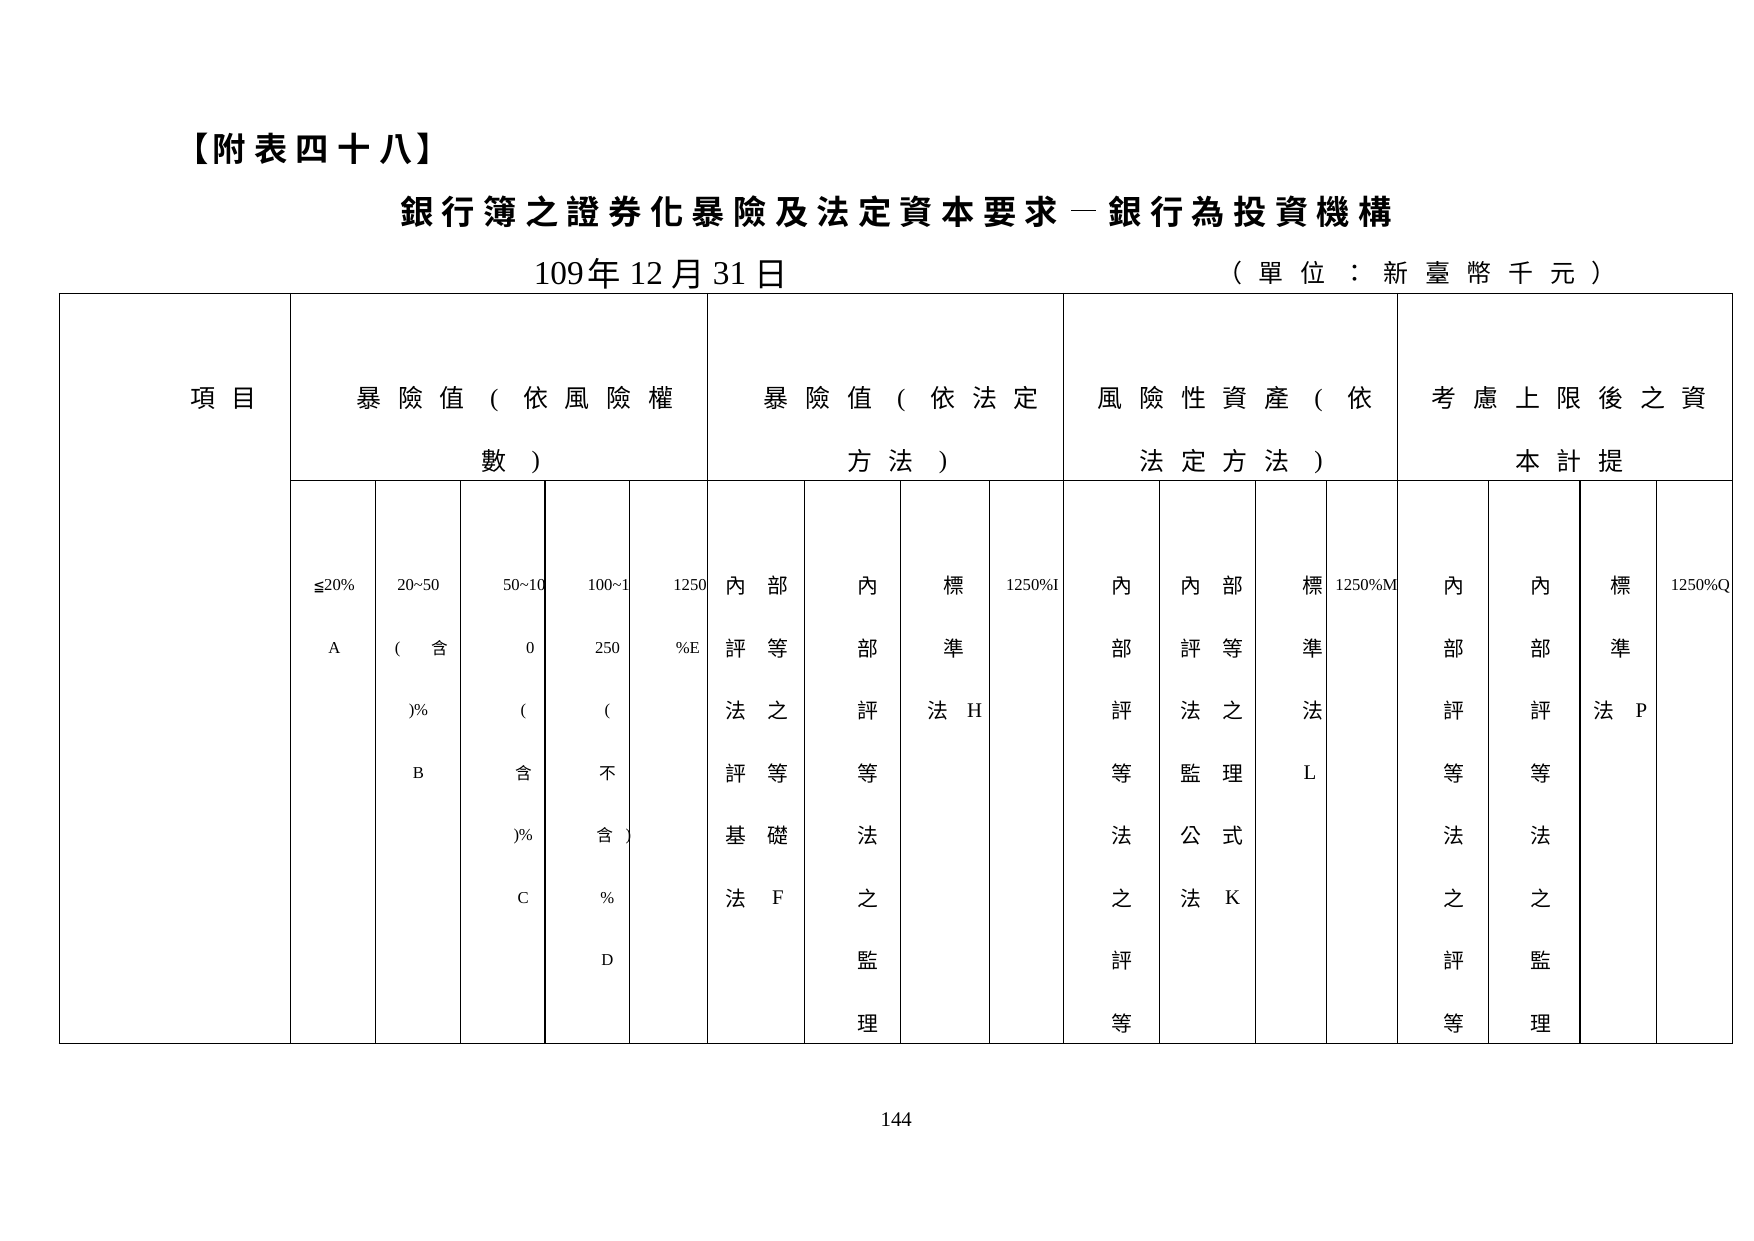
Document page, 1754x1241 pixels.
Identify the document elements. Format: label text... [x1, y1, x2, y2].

text 銀行簿之證券化暴險及法定資本要求─銀行為投資機構 [167, 168, 1625, 230]
table_cell 50~100(含)% C [461, 481, 544, 1043]
table_cell 1250%I [990, 481, 1063, 1043]
table_cell 內部評等法之監理公式法K [1160, 481, 1255, 1043]
text 109年12月31日 （單位：新臺幣千元） [167, 230, 1625, 293]
table_cell 標準法L [1256, 481, 1326, 1043]
table_cell 內部評等法之監理 [1489, 481, 1579, 1043]
table_cell 內部評等法之評等基礎法F [708, 481, 804, 1043]
table_cell 1250%Q [1657, 481, 1732, 1043]
table_cell 100~1250 (不含)% D [546, 481, 629, 1043]
table_cell ≦20% A [291, 481, 375, 1043]
text 【附表四十八】 [167, 105, 1625, 168]
table_cell 內部評等法之監理 [805, 481, 900, 1043]
table_header 項目 [60, 294, 290, 1043]
table_header 風險性資產(依法定方法) [1064, 294, 1397, 480]
table_cell 標準法P [1581, 481, 1656, 1043]
table_header 考慮上限後之資本計提 [1398, 294, 1732, 480]
table_cell 1250%M [1327, 481, 1397, 1043]
table_header 暴險值(依法定方法) [708, 294, 1063, 480]
table_cell 1250%E [630, 481, 707, 1043]
table_cell 內部評等法之評等 [1398, 481, 1488, 1043]
table_cell 標準法H [901, 481, 989, 1043]
table_cell 20~50 (含)% B [376, 481, 460, 1043]
table_cell 內部評等法之評等 [1064, 481, 1159, 1043]
table_header 暴險值(依風險權數) [291, 294, 707, 480]
